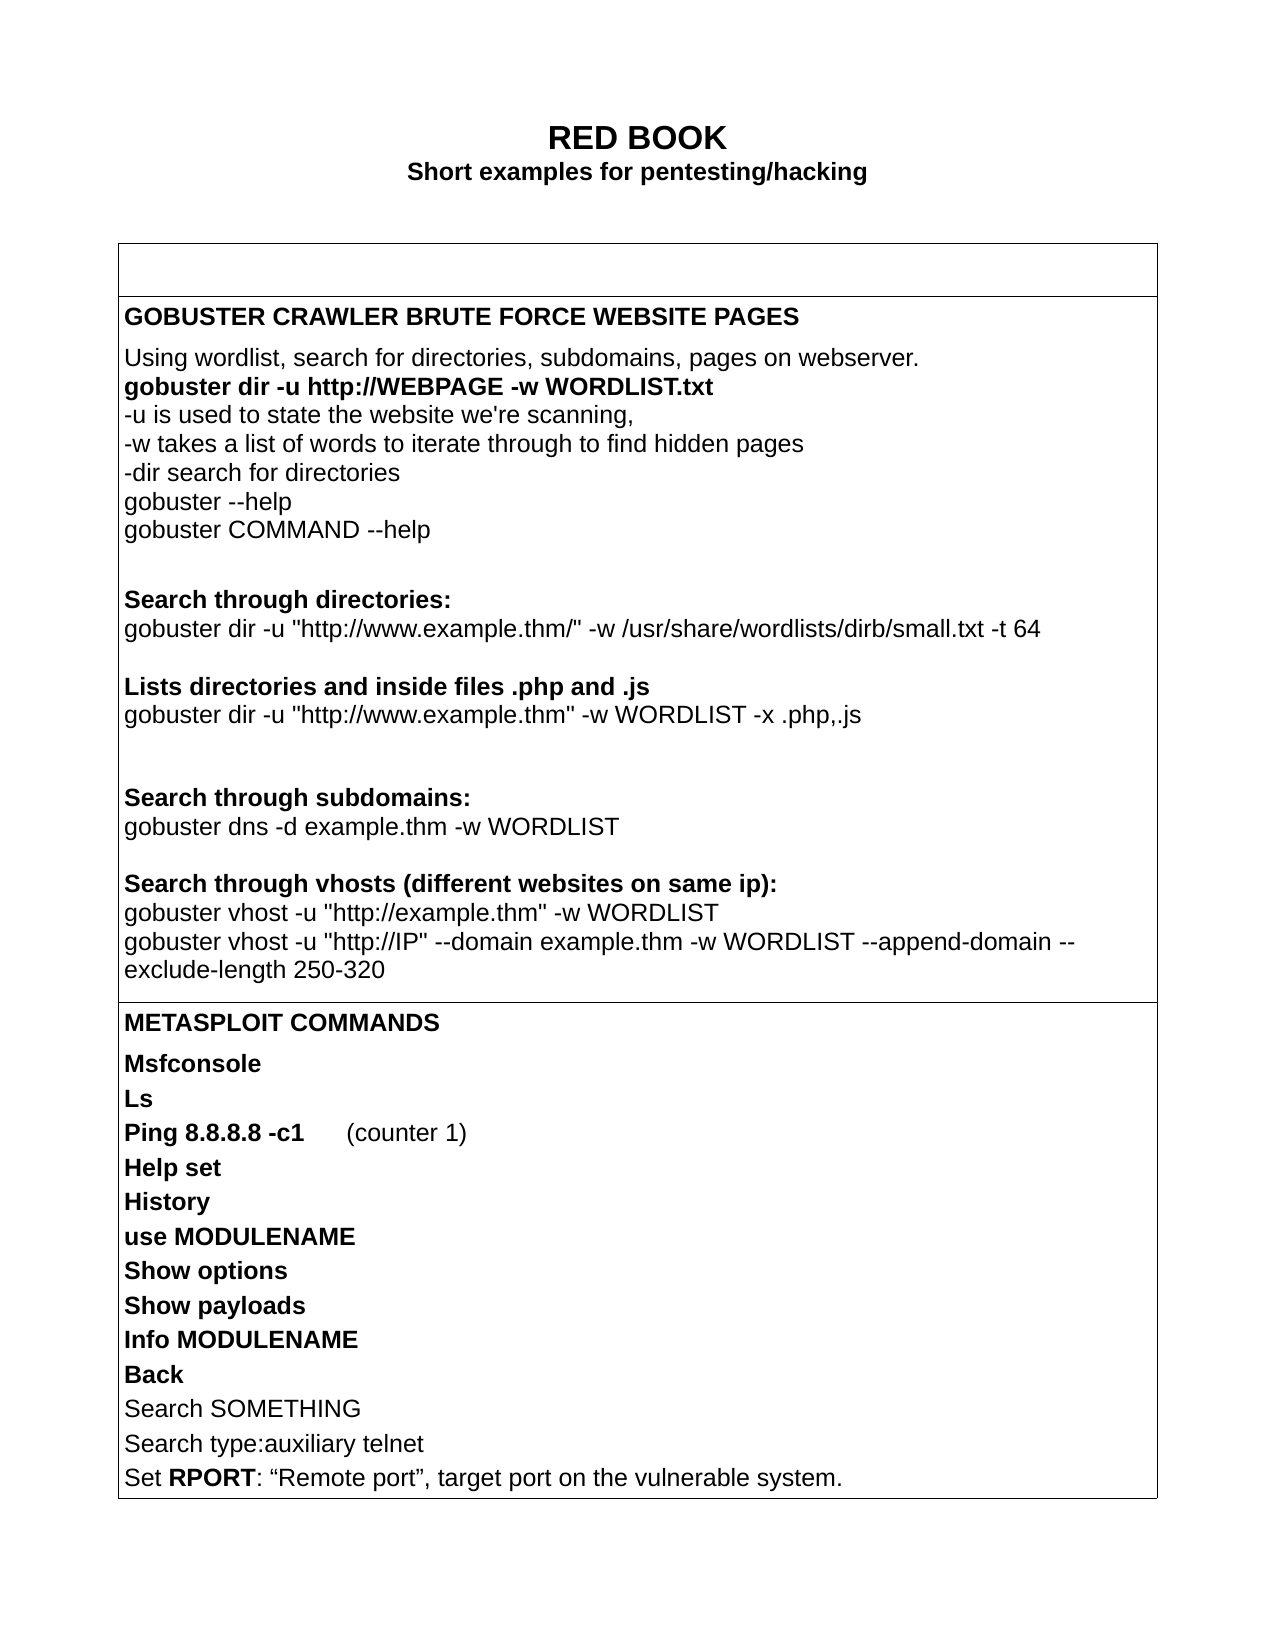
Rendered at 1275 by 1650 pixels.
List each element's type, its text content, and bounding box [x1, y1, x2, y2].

text RED BOOK [118, 118, 1157, 157]
table_cell METASPLOIT COMMANDS Msfconsole Ls Ping 8.8.8.8 -c1 (counter 1) Help set History use MODULENAME Show options Show payloads Info MODULENAME Back Search SOMETHING Search type:auxiliary telnet Set RPORT: “Remote port”, target port on the vulnerable system. [119, 1003, 1157, 1497]
table_cell GOBUSTER CRAWLER BRUTE FORCE WEBSITE PAGES Using wordlist, search for directories, subdomains, pages on webserver. gobuster dir -u http://WEBPAGE -w WORDLIST.txt -u is used to state the website we're scanning, -w takes a list of words to iterate through to find hidden pages -dir search for directories gobuster --help gobuster COMMAND --help Search through directories: gobuster dir -u "http://www.example.thm/" -w /usr/share/wordlists/dirb/small.txt -t 64 Lists directories and inside files .php and .js gobuster dir -u "http://www.example.thm" -w WORDLIST -x .php,.js Search through subdomains: gobuster dns -d example.thm -w WORDLIST Search through vhosts (different websites on same ip): gobuster vhost -u "http://example.thm" -w WORDLIST gobuster vhost -u "http://IP" --domain example.thm -w WORDLIST --append-domain --exclude-length 250-320 [119, 297, 1157, 1002]
table_header [119, 244, 1157, 296]
text Short examples for pentesting/hacking [118, 157, 1157, 185]
